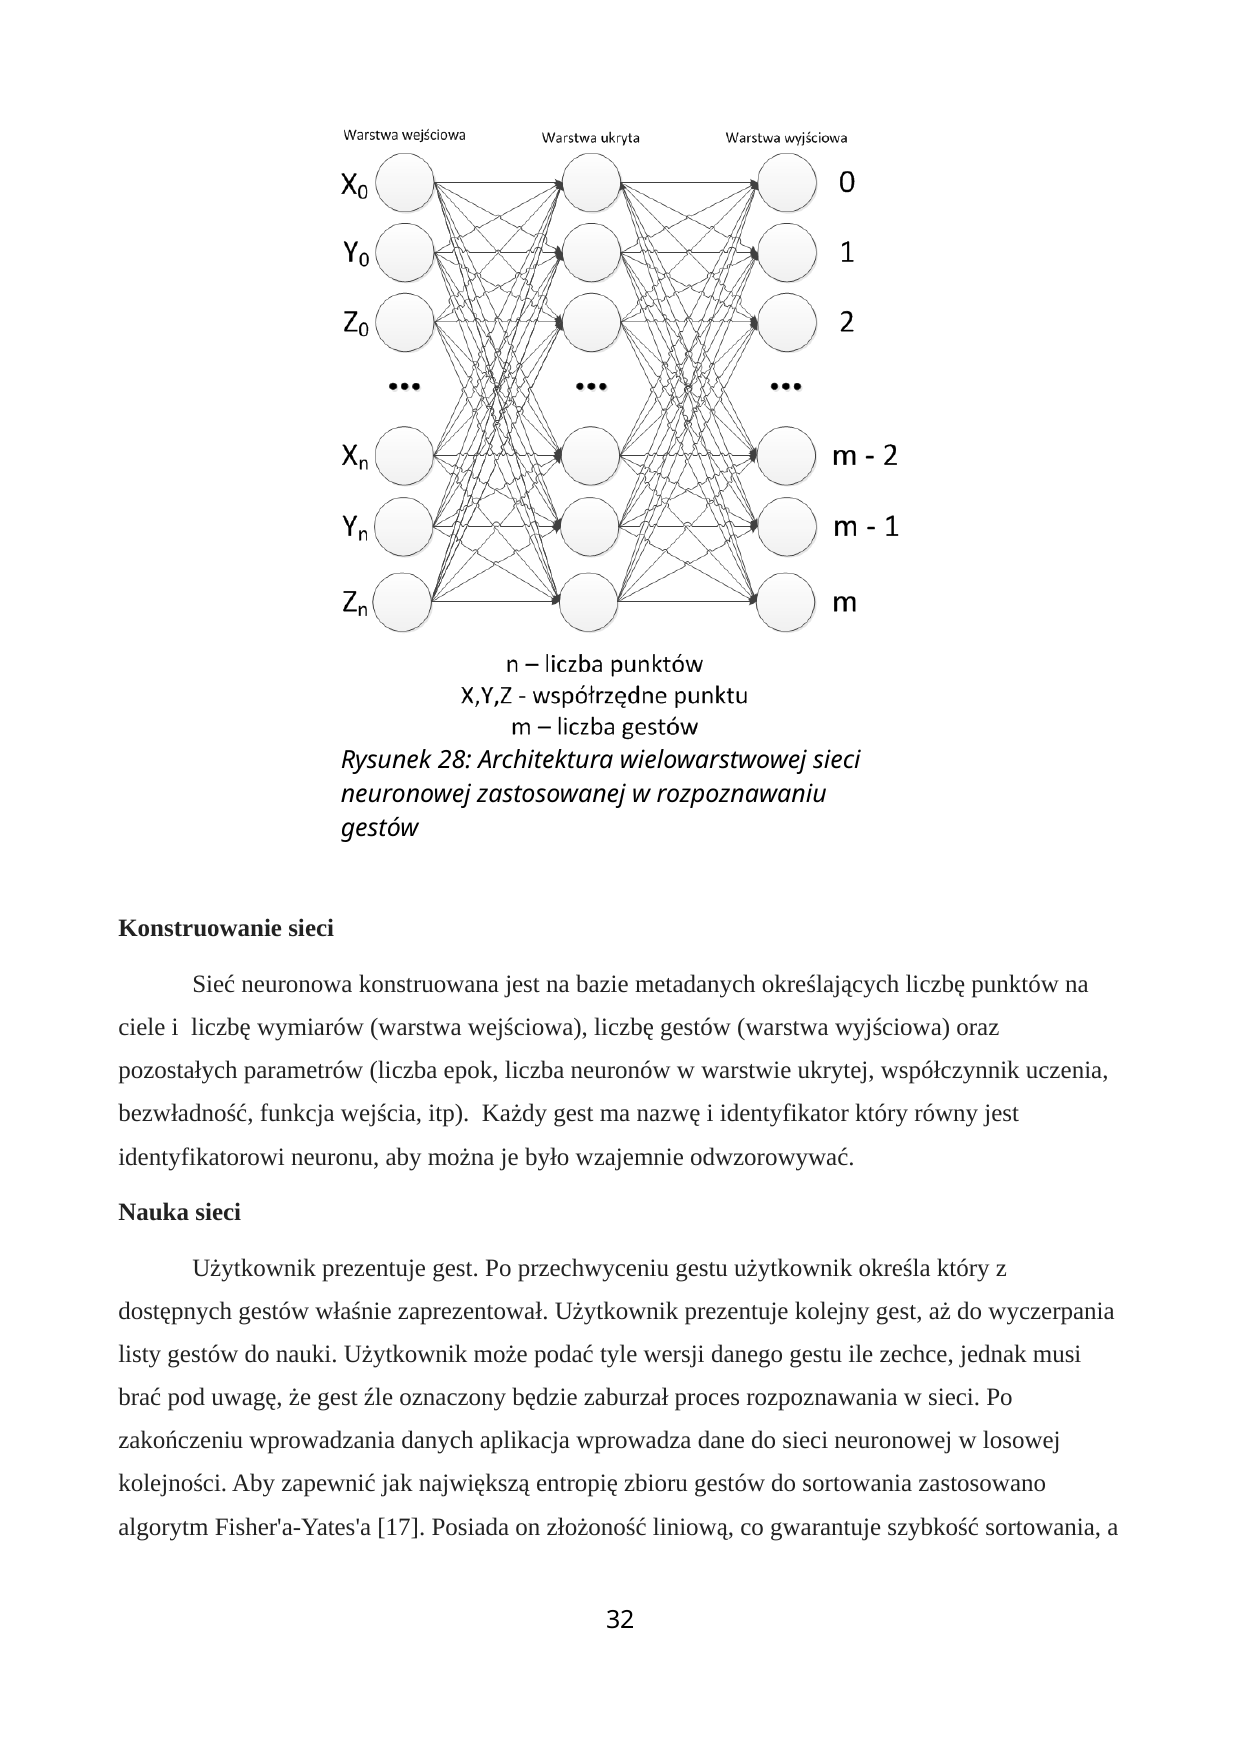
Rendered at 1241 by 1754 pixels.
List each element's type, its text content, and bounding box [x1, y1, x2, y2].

text Rysunek 28: Architektura wielowarstwowej sieci neuronowej zastosowanej w rozpoznawaniu gestów [341, 742, 899, 843]
text Użytkownik prezentuje gest. Po przechwyceniu gestu użytkownik określa który z dostępnych gestów właśnie zaprezentował. Użytkownik prezentuje kolejny gest, aż do wyczerpania listy gestów do nauki. Użytkownik może podać tyle wersji danego gestu ile zechce, jednak musi brać pod uwagę, że gest źle oznaczony będzie zaburzał proces rozpoznawania w sieci. Po zakończeniu wprowadzania danych aplikacja wprowadza dane do sieci neuronowej w losowej kolejności. Aby zapewnić jak największą entropię zbioru gestów do sortowania zastosowano algorytm Fisher'a-Yates'a [17]. Posiada on złożoność liniową, co gwarantuje szybkość sortowania, a [118, 1253, 1122, 1540]
text Sieć neuronowa konstruowana jest na bazie metadanych określających liczbę punktów na ciele i liczbę wymiarów (warstwa wejściowa), liczbę gestów (warstwa wyjściowa) oraz pozostałych parametrów (liczba epok, liczba neuronów w warstwie ukrytej, współczynnik uczenia, bezwładność, funkcja wejścia, itp). Każdy gest ma nazwę i identyfikator który równy jest identyfikatorowi neuronu, aby można je było wzajemnie odwzorowywać. [118, 969, 1122, 1170]
picture [340, 123, 900, 742]
text Nauka sieci [118, 1197, 1122, 1226]
text Konstruowanie sieci [118, 913, 1122, 942]
